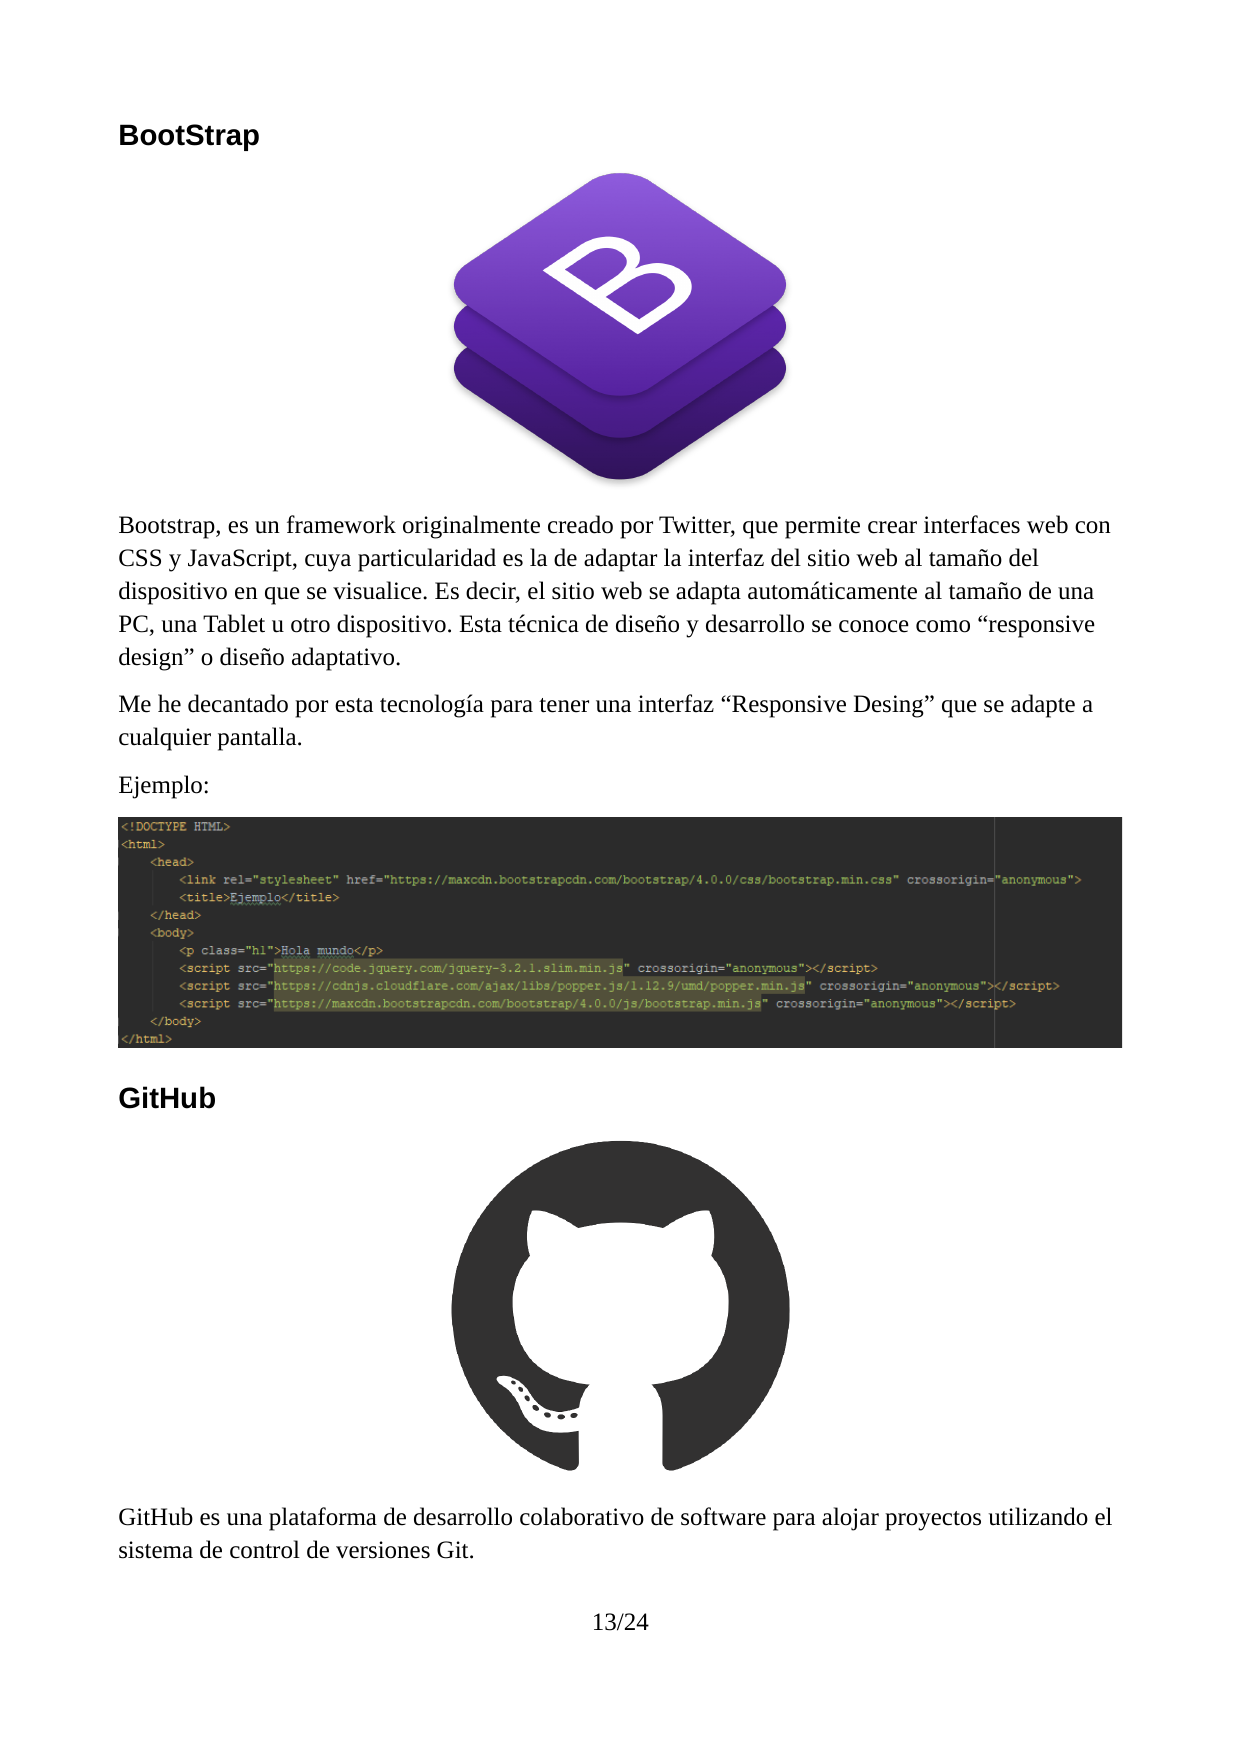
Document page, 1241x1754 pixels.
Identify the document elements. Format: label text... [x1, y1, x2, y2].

text Ejemplo: [118, 770, 1122, 799]
subtitle GitHub [118, 1081, 1122, 1115]
picture [281, 1127, 960, 1484]
picture [118, 817, 1123, 1048]
subtitle BootStrap [118, 118, 1122, 152]
text Me he decantado por esta tecnología para tener una interfaz “Responsive Desing” que se adapte a cualquier pantalla. [118, 689, 1122, 751]
text GitHub es una plataforma de desarrollo colaborativo de software para alojar proyectos utilizando el sistema de control de versiones Git. [118, 1502, 1122, 1564]
text Bootstrap, es un framework originalmente creado por Twitter, que permite crear interfaces web con CSS y JavaScript, cuya particularidad es la de adaptar la interfaz del sitio web al tamaño del dispositivo en que se visualice. Es decir, el sitio web se adapta automáticamente al tamaño de una PC, una Tablet u otro dispositivo. Esta técnica de diseño y desarrollo se conoce como “responsive design” o diseño adaptativo. [118, 510, 1122, 671]
picture [425, 164, 815, 491]
